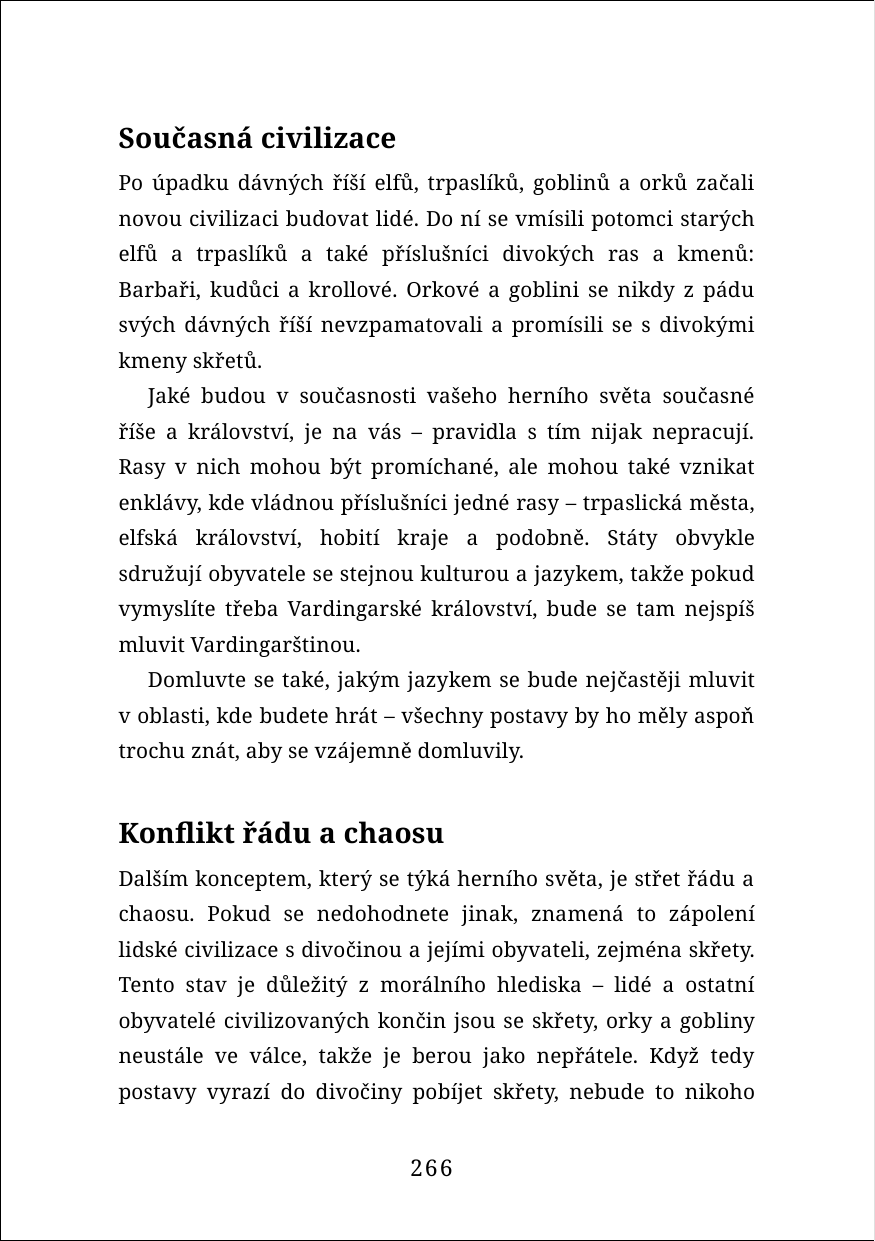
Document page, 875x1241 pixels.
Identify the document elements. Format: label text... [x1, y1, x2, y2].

text Dalším konceptem, který se týká herního světa, je střet řádu a chaosu. Pokud se nedohodnete jinak, znamená to zápolení lidské civilizace s divočinou a jejími obyvateli, zejména skřety. Tento stav je důležitý z morálního hlediska – lidé a ostatní obyvatelé civilizovaných končin jsou se skřety, orky a gobliny neustále ve válce, takže je berou jako nepřátele. Když tedy postavy vyrazí do divočiny pobíjet skřety, nebude to nikoho [118, 864, 756, 1105]
text Po úpadku dávných říší elfů, trpaslíků, goblinů a orků začali novou civilizaci budovat lidé. Do ní se vmísili potomci starých elfů a trpaslíků a také příslušníci divokých ras a kmenů: Barbaři, kudůci a krollové. Orkové a goblini se nikdy z pádu svých dávných říší nevzpamatovali a promísili se s divokými kmeny skřetů. Jaké budou v současnosti vašeho herního světa současné říše a království, je na vás – pravidla s tím nijak nepracují. Rasy v nich mohou být promíchané, ale mohou také vznikat enklávy, kde vládnou příslušníci jedné rasy – trpaslická města, elfská království, hobití kraje a podobně. Státy obvykle sdružují obyvatele se stejnou kulturou a jazykem, takže pokud vymyslíte třeba Vardingarské království, bude se tam nejspíš mluvit Vardingarštinou. Domluvte se také, jakým jazykem se bude nejčastěji mluvit v oblasti, kde budete hrát – všechny postavy by ho měly aspoň trochu znát, aby se vzájemně domluvily. [118, 168, 756, 765]
subtitle Konflikt řádu a chaosu [118, 813, 756, 852]
subtitle Současná civilizace [118, 118, 756, 157]
